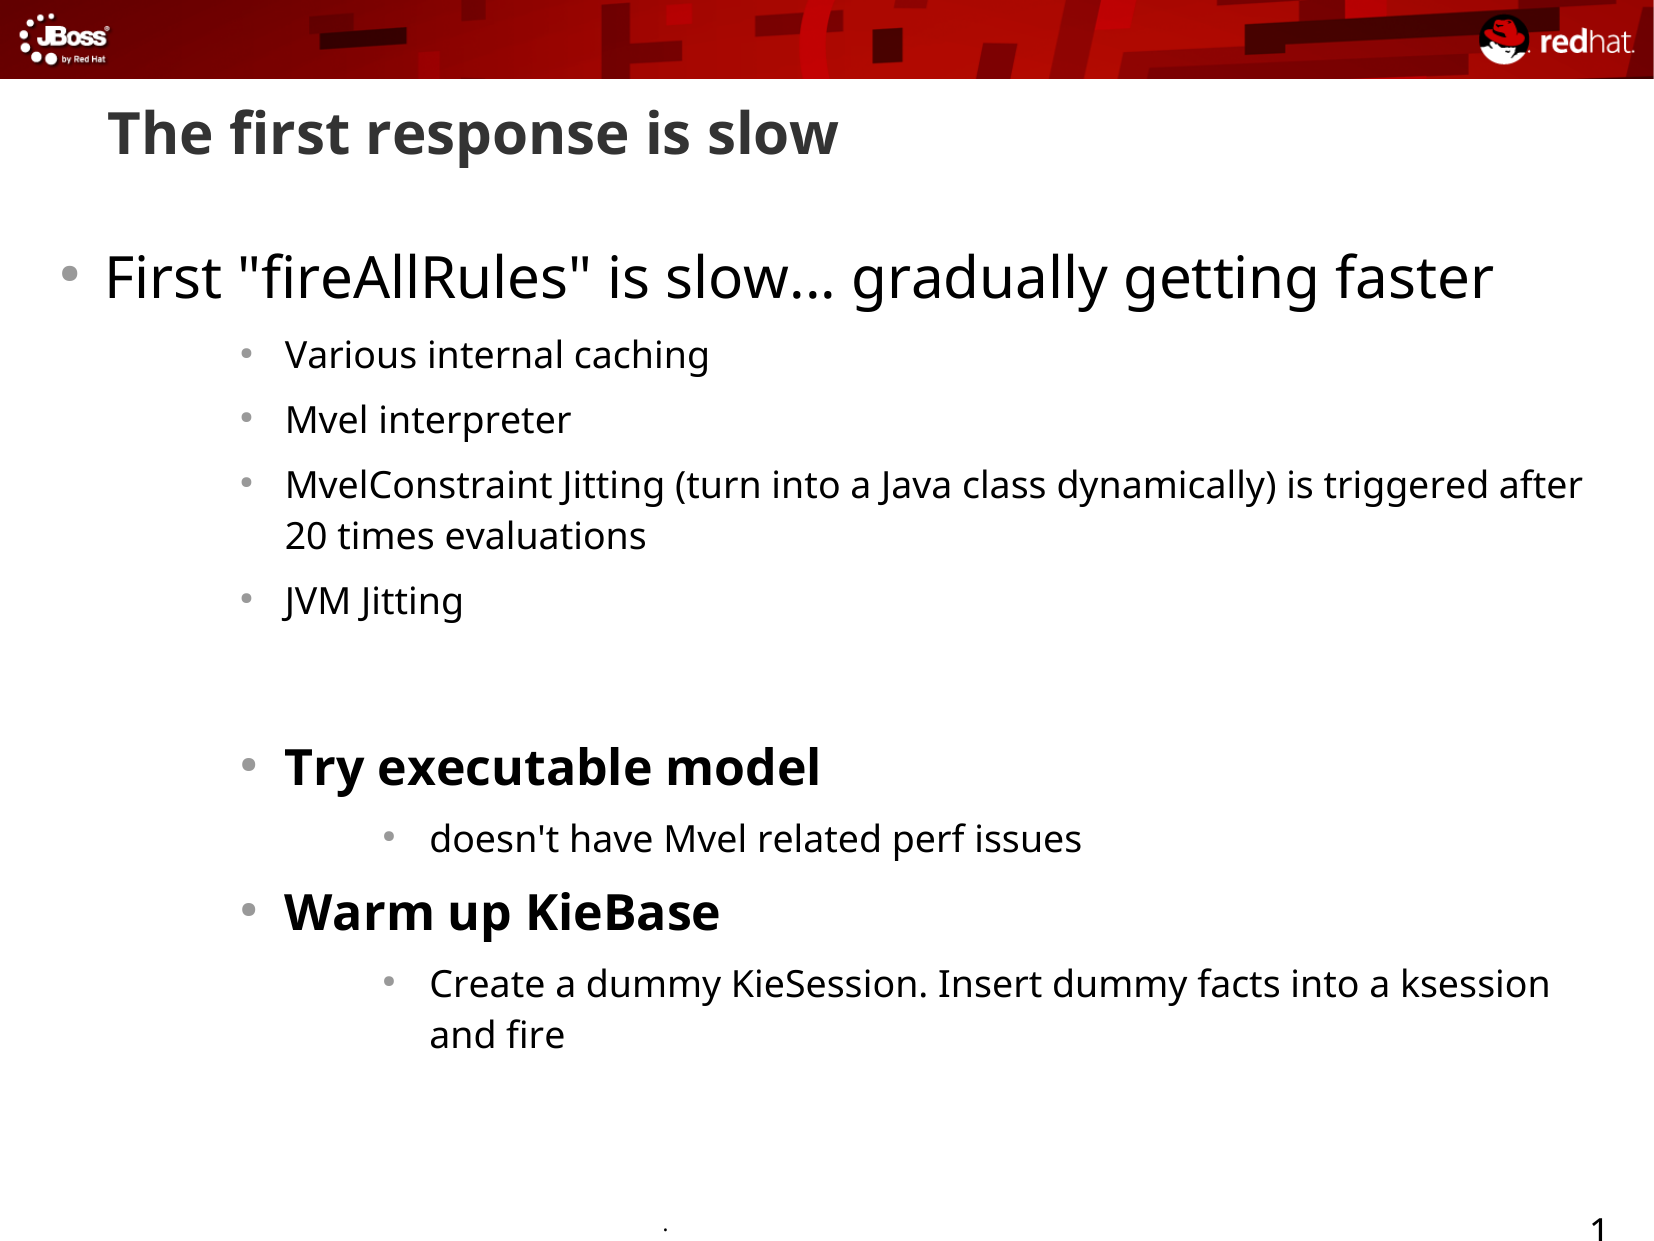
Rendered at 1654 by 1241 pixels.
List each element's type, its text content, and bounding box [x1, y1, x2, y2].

picture [0, 0, 1654, 79]
title The first response is slow [107, 70, 1329, 193]
list First "fireAllRules" is slow... gradually getting faster Various internal caching Mvel interpreter MvelConstraint Jitting (turn into a Java class dynamically) is triggered after 20 times evaluations JVM Jitting Try executable model doesn't have Mvel related perf issues Warm up KieBase Create a dummy KieSession. Insert dummy facts into a ksession and fire [29, 235, 1625, 1193]
